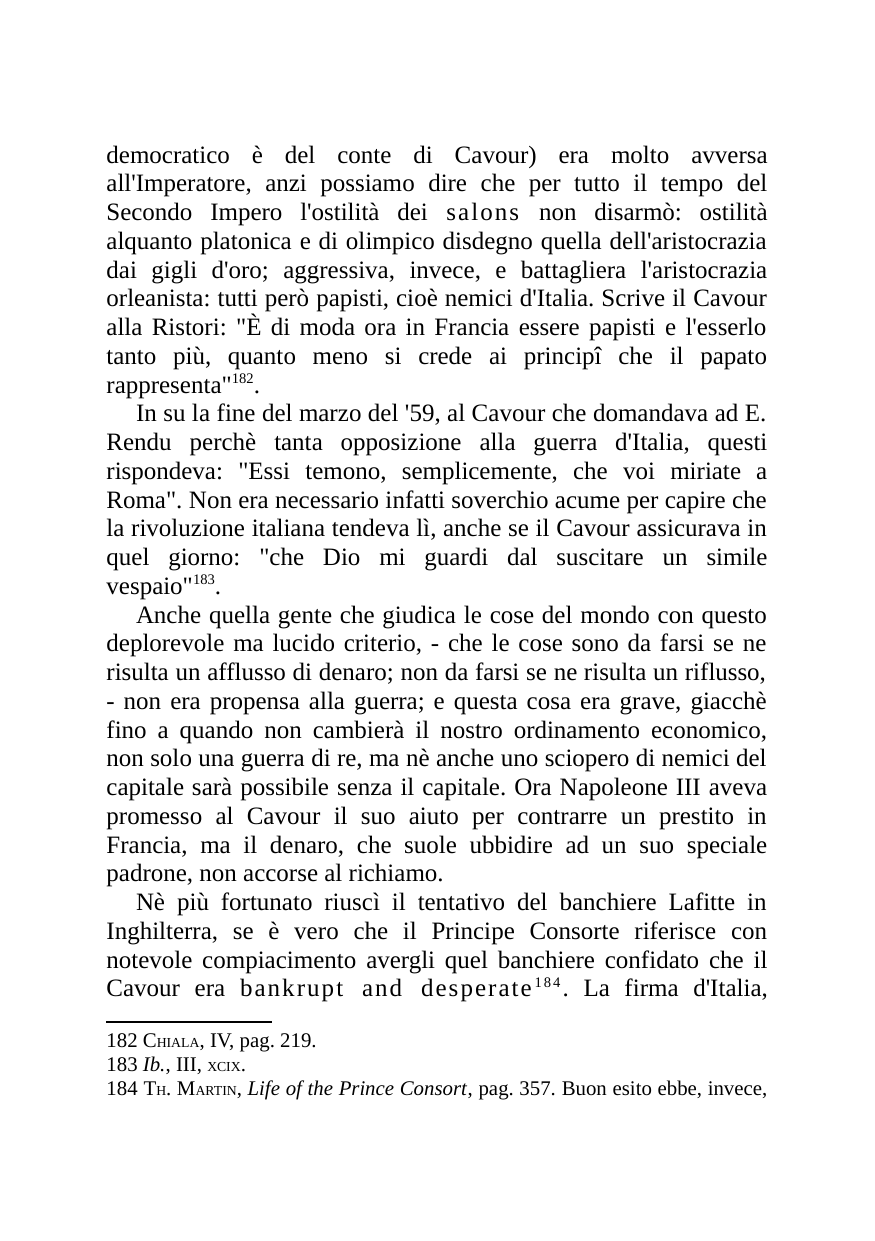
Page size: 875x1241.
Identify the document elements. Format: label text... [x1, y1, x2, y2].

text democratico è del conte di Cavour) era molto avversa all'Imperatore, anzi possiamo dire che per tutto il tempo del Secondo Impero l'ostilità dei salons non disarmò: ostilità alquanto platonica e di olimpico disdegno quella dell'aristocrazia dai gigli d'oro; aggressiva, invece, e battagliera l'aristocrazia orleanista: tutti però papisti, cioè nemici d'Italia. Scrive il Cavour alla Ristori: "È di moda ora in Francia essere papisti e l'esserlo tanto più, quanto meno si crede ai principî che il papato rappresenta". [106, 140, 768, 398]
text Chiala, IV, pag. 219. [106, 1028, 768, 1052]
text Nè più fortunato riuscì il tentativo del banchiere Lafitte in Inghilterra, se è vero che il Principe Consorte riferisce con notevole compiacimento avergli quel banchiere confidato che il Cavour era bankrupt and desperate. La firma d'Italia, [106, 887, 768, 1002]
text Ib., III, xcix. [106, 1052, 768, 1076]
text Anche quella gente che giudica le cose del mondo con questo deplorevole ma lucido criterio, - che le cose sono da farsi se ne risulta un afflusso di denaro; non da farsi se ne risulta un riflusso, - non era propensa alla guerra; e questa cosa era grave, giacchè fino a quando non cambierà il nostro ordinamento economico, non solo una guerra di re, ma nè anche uno sciopero di nemici del capitale sarà possibile senza il capitale. Ora Napoleone III aveva promesso al Cavour il suo aiuto per contrarre un prestito in Francia, ma il denaro, che suole ubbidire ad un suo speciale padrone, non accorse al richiamo. [106, 600, 768, 887]
text Th. Martin, Life of the Prince Consort, pag. 357. Buon esito ebbe, invece, [106, 1076, 768, 1100]
text In su la fine del marzo del '59, al Cavour che domandava ad E. Rendu perchè tanta opposizione alla guerra d'Italia, questi rispondeva: "Essi temono, semplicemente, che voi miriate a Roma". Non era necessario infatti soverchio acume per capire che la rivoluzione italiana tendeva lì, anche se il Cavour assicurava in quel giorno: "che Dio mi guardi dal suscitare un simile vespaio". [106, 398, 768, 600]
